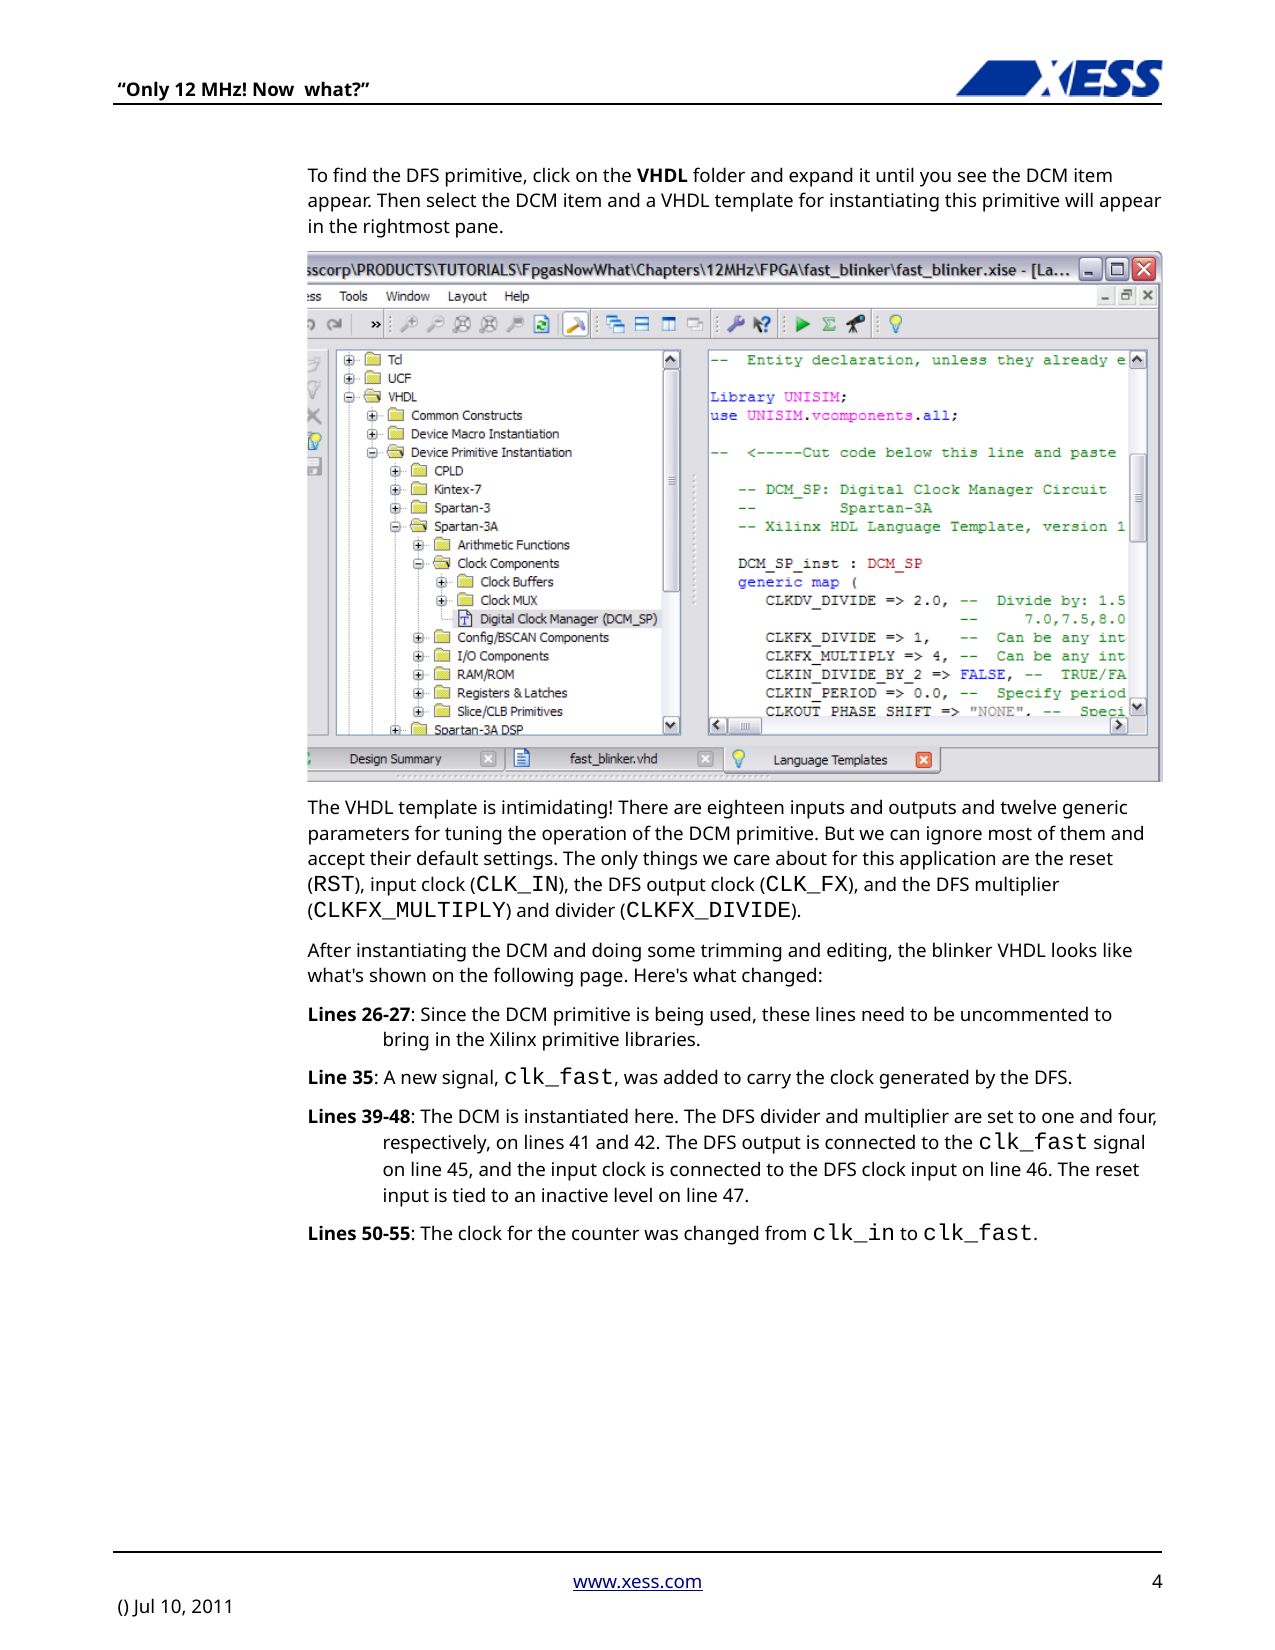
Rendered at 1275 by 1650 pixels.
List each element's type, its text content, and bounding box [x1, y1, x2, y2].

text Lines 50-55: The clock for the counter was changed from clk_in to clk_fast. [307, 1220, 1162, 1247]
picture [955, 60, 1163, 97]
text Line 35: A new signal, clk_fast, was added to carry the clock generated by the DFS. [307, 1064, 1162, 1091]
text Lines 39-48: The DCM is instantiated here. The DFS divider and multiplier are set to one and four, respectively, on lines 41 and 42. The DFS output is connected to the clk_fast signal on line 45, and the input clock is connected to the DFS clock input on line 46. The reset input is tied to an inactive level on line 47. [307, 1104, 1162, 1207]
text After instantiating the DCM and doing some trimming and editing, the blinker VHDL looks like what's shown on the following page. Here's what changed: [307, 937, 1162, 988]
text To find the DFS primitive, click on the VHDL folder and expand it until you see the DCM item appear. Then select the DCM item and a VHDL template for instantiating this primitive will appear in the rightmost pane. [307, 162, 1162, 238]
picture [307, 251, 1163, 782]
text The VHDL template is intimidating! There are eighteen inputs and outputs and twelve generic parameters for tuning the operation of the DCM primitive. But we can ignore most of them and accept their default settings. The only things we care about for this application are the reset (RST), input clock (CLK_IN), the DFS output clock (CLK_FX), and the DFS multiplier (CLKFX_MULTIPLY) and divider (CLKFX_DIVIDE). [307, 794, 1162, 925]
text Lines 26-27: Since the DCM primitive is being used, these lines need to be uncommented to bring in the Xilinx primitive libraries. [307, 1001, 1162, 1052]
